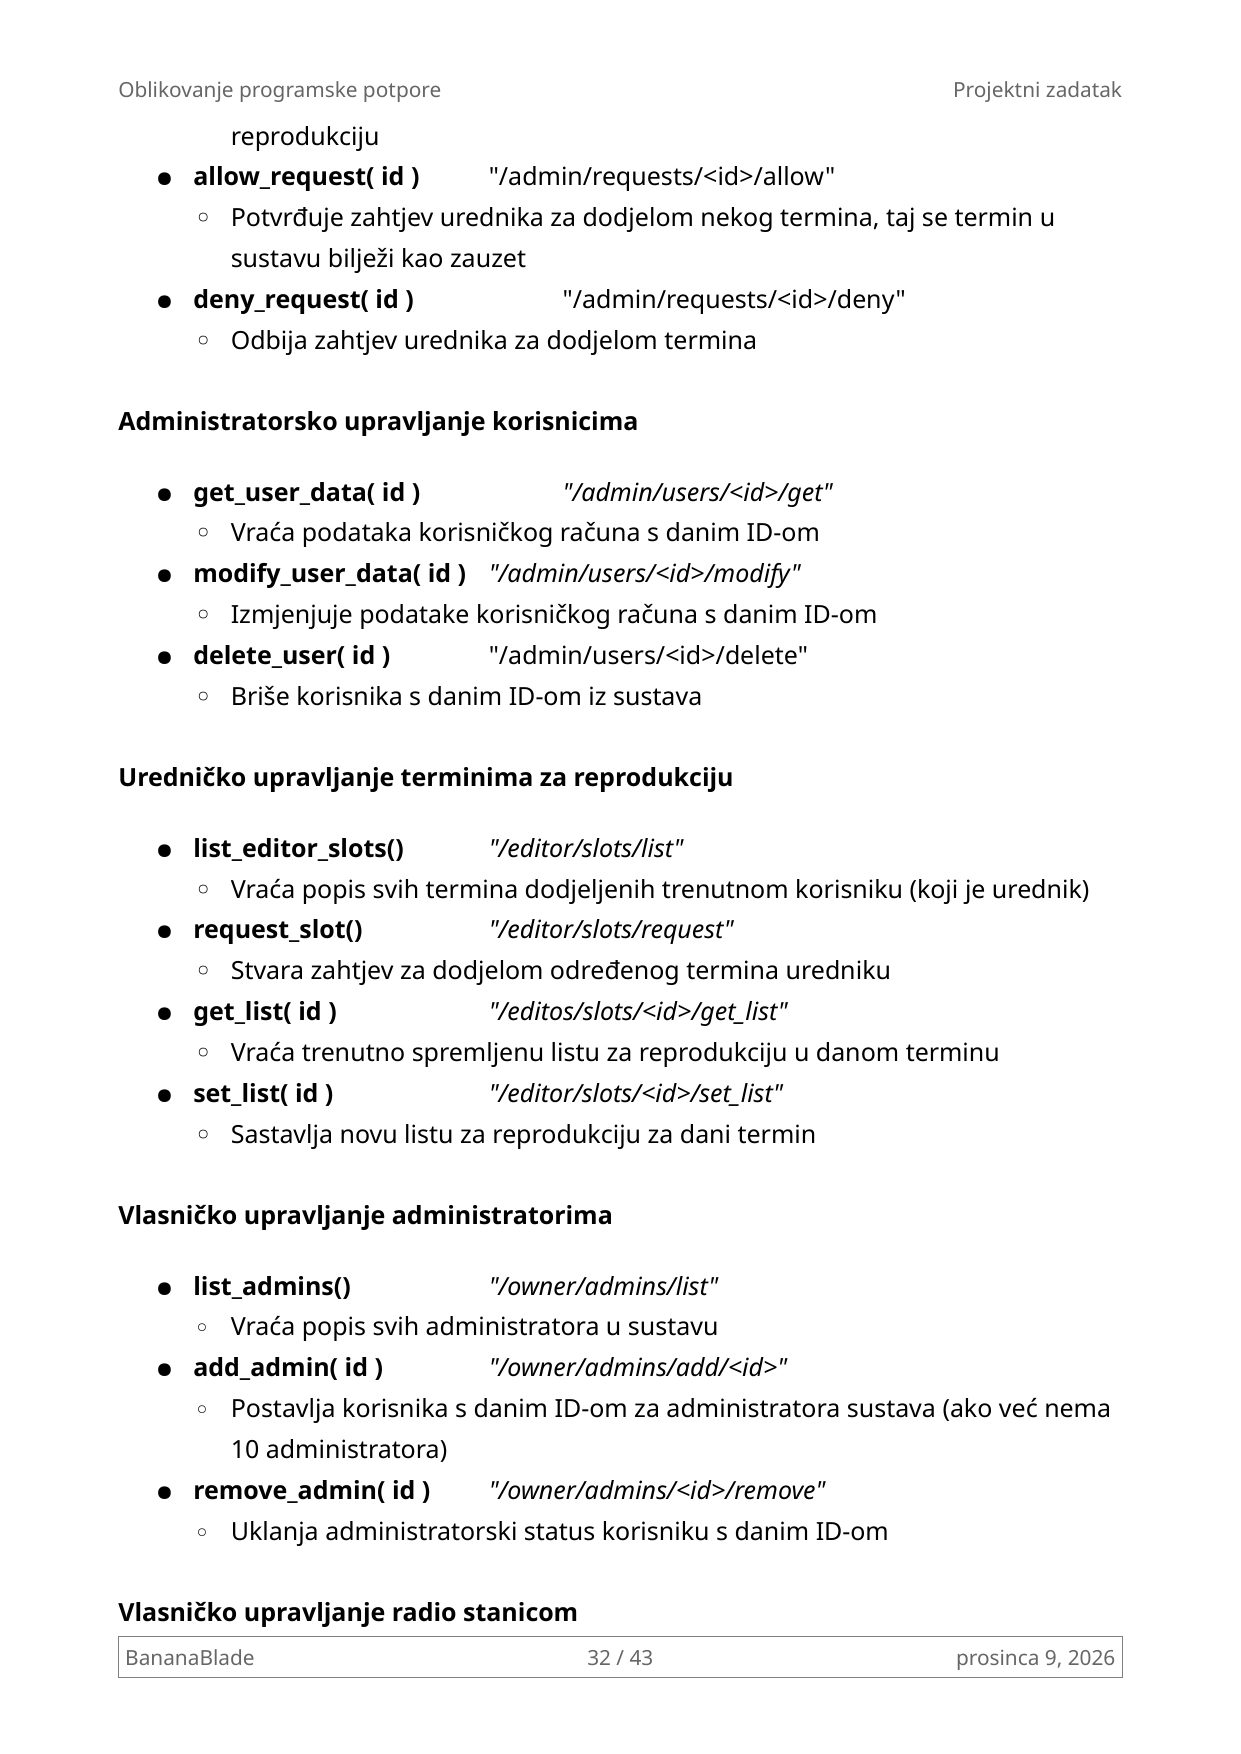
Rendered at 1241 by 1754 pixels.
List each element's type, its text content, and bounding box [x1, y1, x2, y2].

list reprodukciju [193, 118, 1122, 152]
list Potvrđuje zahtjev urednika za dodjelom nekog termina, taj se termin u sustavu bilježi kao zauzet [193, 200, 1122, 275]
list Briše korisnika s danim ID-om iz sustava [193, 678, 1122, 712]
list Stvara zahtjev za dodjelom određenog termina uredniku [193, 953, 1122, 987]
list Vraća podataka korisničkog računa s danim ID-om [193, 515, 1122, 549]
list add_admin( id ) "/owner/admins/add/<id>" [156, 1350, 1122, 1384]
list get_list( id ) "/editos/slots/<id>/get_list" [156, 994, 1122, 1028]
list allow_request( id ) "/admin/requests/<id>/allow" [156, 159, 1122, 193]
list Izmjenjuje podatake korisničkog računa s danim ID-om [193, 597, 1122, 631]
text Administratorsko upravljanje korisnicima [118, 404, 1122, 438]
text Vlasničko upravljanje radio stanicom [118, 1595, 1122, 1629]
list list_admins() "/owner/admins/list" [156, 1268, 1122, 1302]
text Vlasničko upravljanje administratorima [118, 1198, 1122, 1232]
list Vraća popis svih termina dodjeljenih trenutnom korisniku (koji je urednik) [193, 871, 1122, 905]
list request_slot() "/editor/slots/request" [156, 912, 1122, 946]
list Uklanja administratorski status korisniku s danim ID-om [193, 1513, 1122, 1547]
list remove_admin( id ) "/owner/admins/<id>/remove" [156, 1472, 1122, 1506]
list modify_user_data( id ) "/admin/users/<id>/modify" [156, 556, 1122, 590]
list Odbija zahtjev urednika za dodjelom termina [193, 322, 1122, 356]
list get_user_data( id ) "/admin/users/<id>/get" [156, 474, 1122, 508]
list Vraća popis svih administratora u sustavu [193, 1309, 1122, 1343]
list Sastavlja novu listu za reprodukciju za dani termin [193, 1116, 1122, 1150]
list deny_request( id ) "/admin/requests/<id>/deny" [156, 281, 1122, 316]
list set_list( id ) "/editor/slots/<id>/set_list" [156, 1075, 1122, 1109]
list Postavlja korisnika s danim ID-om za administratora sustava (ako već nema 10 administratora) [193, 1391, 1122, 1466]
list list_editor_slots() "/editor/slots/list" [156, 830, 1122, 864]
list Vraća trenutno spremljenu listu za reprodukciju u danom terminu [193, 1034, 1122, 1069]
text Uredničko upravljanje terminima za reprodukciju [118, 760, 1122, 794]
list delete_user( id ) "/admin/users/<id>/delete" [156, 638, 1122, 672]
